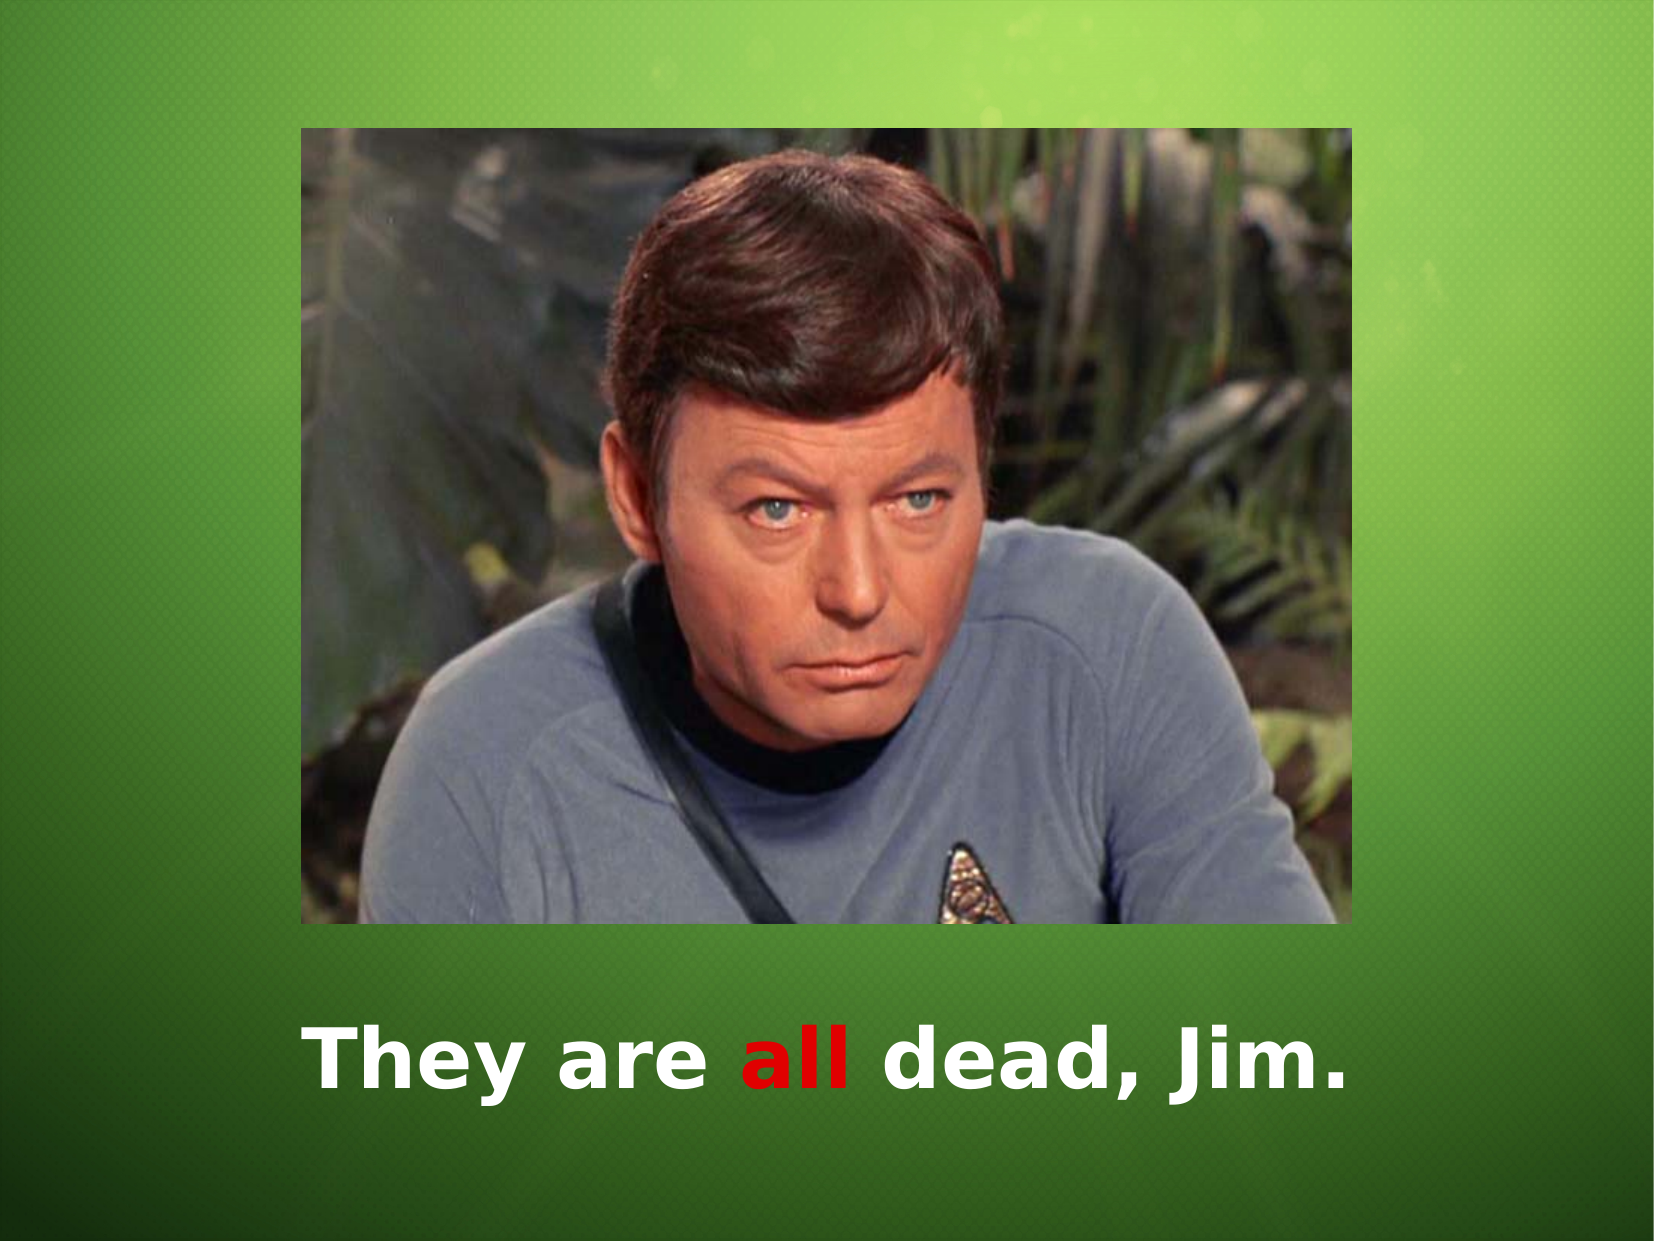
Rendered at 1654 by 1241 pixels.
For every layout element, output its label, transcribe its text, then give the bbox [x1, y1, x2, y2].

text_box They are all dead, Jim. [286, 1003, 1368, 1116]
picture [0, 0, 1654, 1241]
